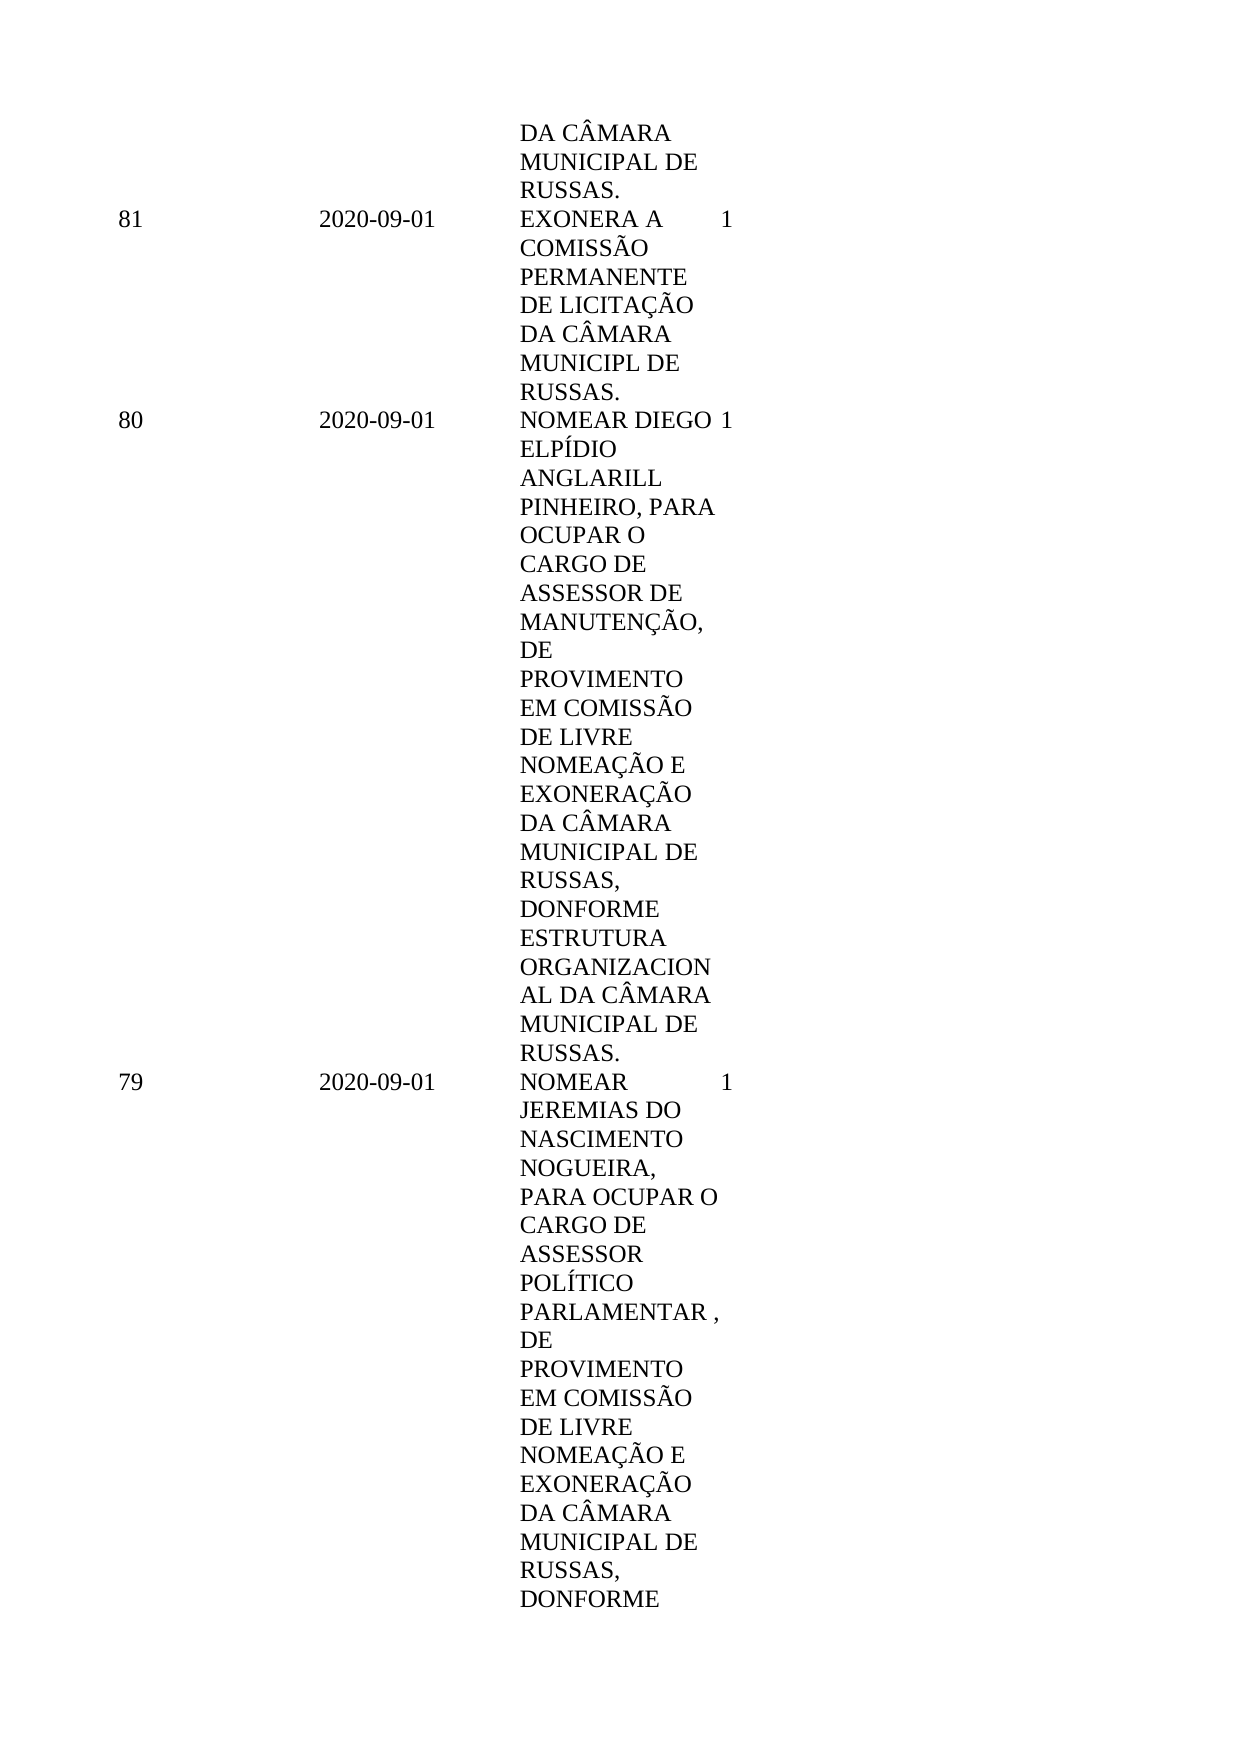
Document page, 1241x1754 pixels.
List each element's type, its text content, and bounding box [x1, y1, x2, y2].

table_cell NOMEAR JEREMIAS DO NASCIMENTO NOGUEIRA, PARA OCUPAR O CARGO DE ASSESSOR POLÍTICO PARLAMENTAR , DE PROVIMENTO EM COMISSÃO DE LIVRE NOMEAÇÃO E EXONERAÇÃO DA CÂMARA MUNICIPAL DE RUSSAS, DONFORME [520, 1067, 720, 1613]
table_cell 1 [720, 406, 921, 1067]
table_cell [921, 406, 1122, 1067]
table_cell EXONERA A COMISSÃO PERMANENTE DE LICITAÇÃO DA CÂMARA MUNICIPL DE RUSSAS. [520, 204, 720, 406]
table_cell 2020-09-01 [319, 204, 519, 406]
table_cell [319, 118, 519, 204]
table_cell 2020-09-01 [319, 406, 519, 1067]
table_cell 1 [720, 1067, 921, 1613]
table_cell 81 [118, 204, 319, 406]
table_cell 2020-09-01 [319, 1067, 519, 1613]
table_cell [921, 204, 1122, 406]
table_cell 79 [118, 1067, 319, 1613]
table_cell DA CÂMARA MUNICIPAL DE RUSSAS. [520, 118, 720, 204]
table_cell 80 [118, 406, 319, 1067]
table_cell 1 [720, 204, 921, 406]
table_cell NOMEAR DIEGO ELPÍDIO ANGLARILL PINHEIRO, PARA OCUPAR O CARGO DE ASSESSOR DE MANUTENÇÃO, DE PROVIMENTO EM COMISSÃO DE LIVRE NOMEAÇÃO E EXONERAÇÃO DA CÂMARA MUNICIPAL DE RUSSAS, DONFORME ESTRUTURA ORGANIZACIONAL DA CÂMARA MUNICIPAL DE RUSSAS. [520, 406, 720, 1067]
table_cell [720, 118, 921, 204]
table_cell [921, 1067, 1122, 1613]
table_cell [921, 118, 1122, 204]
table_cell [118, 118, 319, 204]
